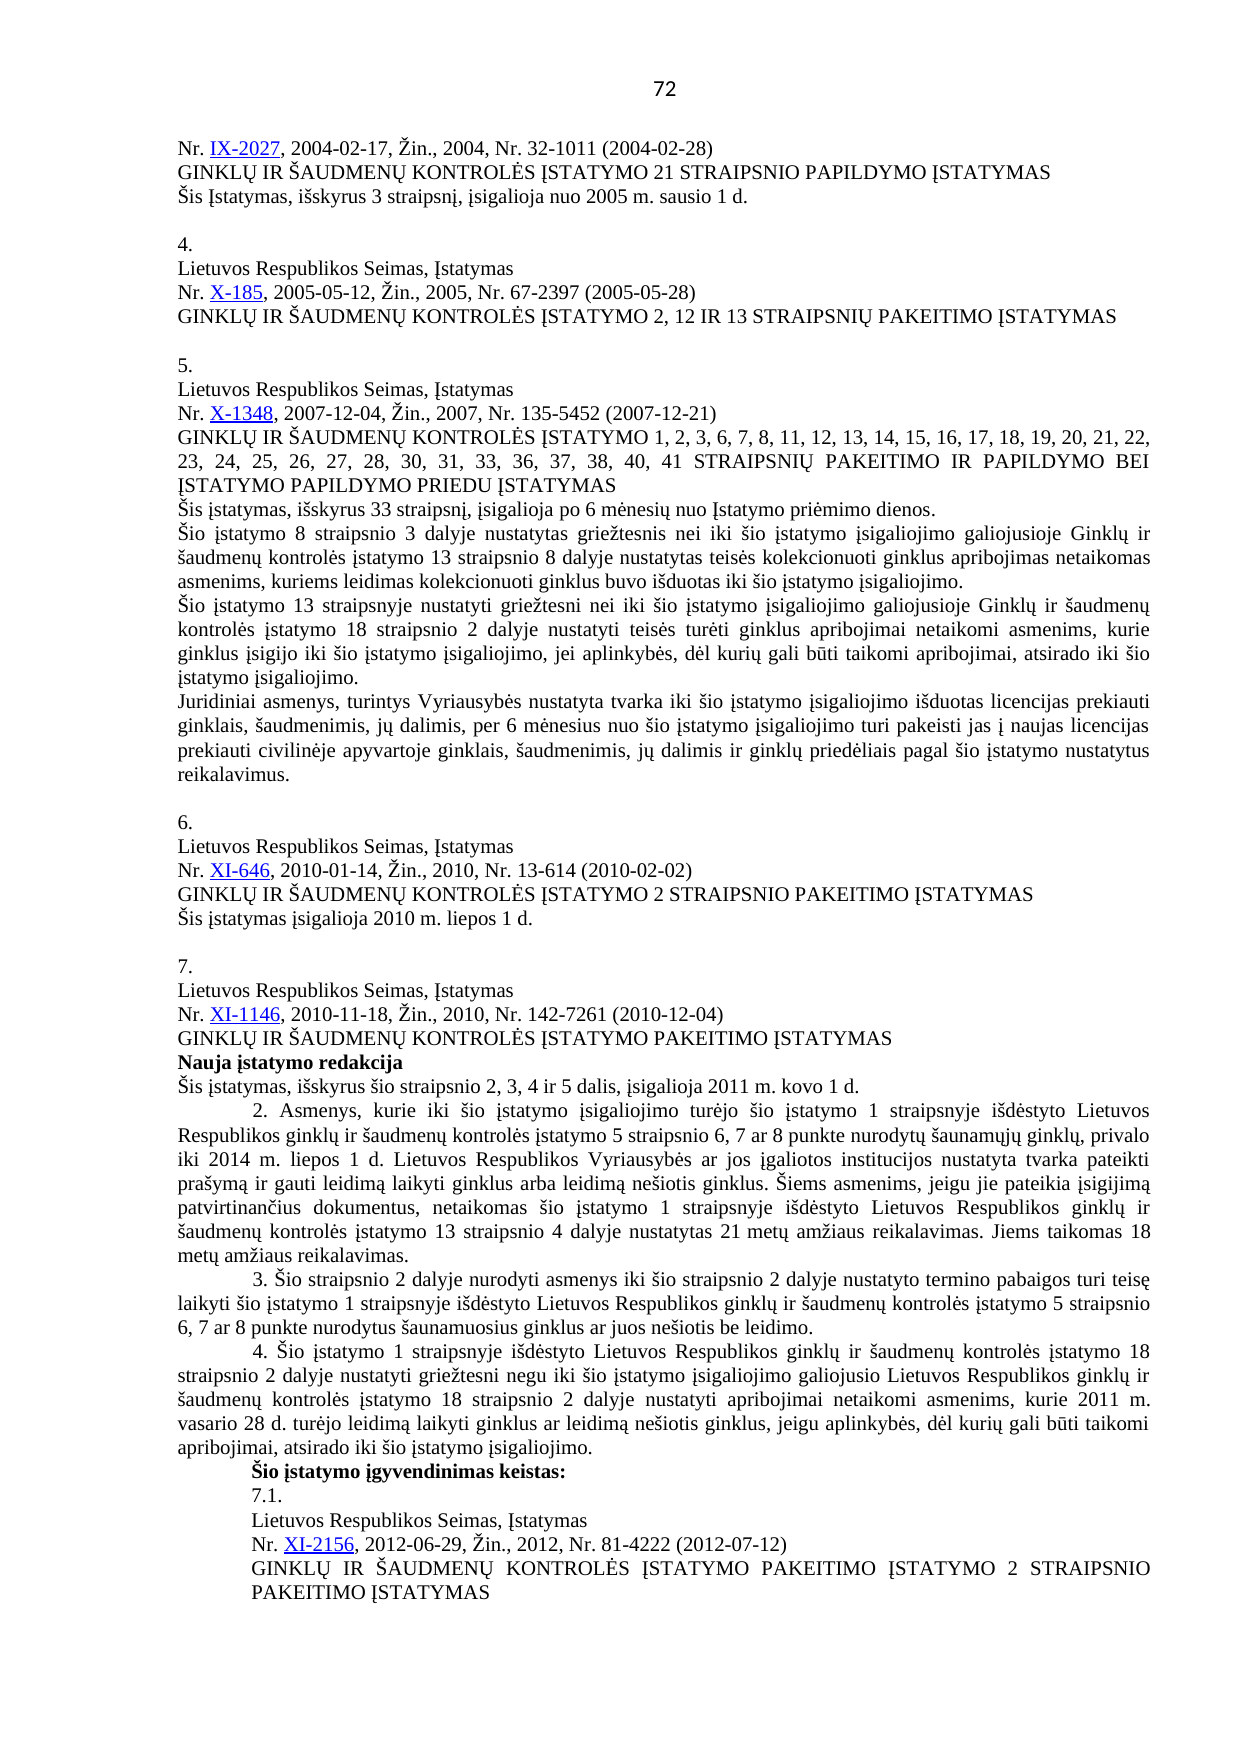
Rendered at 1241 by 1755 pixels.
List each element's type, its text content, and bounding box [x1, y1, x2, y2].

text 7.1. [177, 1483, 1152, 1507]
text Šis Įstatymas, išskyrus 3 straipsnį, įsigalioja nuo 2005 m. sausio 1 d. [177, 184, 1152, 208]
text 2. Asmenys, kurie iki šio įstatymo įsigaliojimo turėjo šio įstatymo 1 straipsnyje išdėstyto Lietuvos Respublikos ginklų ir šaudmenų kontrolės įstatymo 5 straipsnio 6, 7 ar 8 punkte nurodytų šaunamųjų ginklų, privalo iki 2014 m. liepos 1 d. Lietuvos Respublikos Vyriausybės ar jos įgaliotos institucijos nustatyta tvarka pateikti prašymą ir gauti leidimą laikyti ginklus arba leidimą nešiotis ginklus. Šiems asmenims, jeigu jie pateikia įsigijimą patvirtinančius dokumentus, netaikomas šio įstatymo 1 straipsnyje išdėstyto Lietuvos Respublikos ginklų ir šaudmenų kontrolės įstatymo 13 straipsnio 4 dalyje nustatytas 21 metų amžiaus reikalavimas. Jiems taikomas 18 metų amžiaus reikalavimas. [177, 1098, 1152, 1267]
text GINKLŲ IR ŠAUDMENŲ KONTROLĖS ĮSTATYMO 1, 2, 3, 6, 7, 8, 11, 12, 13, 14, 15, 16, 17, 18, 19, 20, 21, 22, 23, 24, 25, 26, 27, 28, 30, 31, 33, 36, 37, 38, 40, 41 STRAIPSNIŲ PAKEITIMO IR PAPILDYMO BEI ĮSTATYMO PAPILDYMO PRIEDU ĮSTATYMAS [177, 425, 1152, 497]
text Juridiniai asmenys, turintys Vyriausybės nustatyta tvarka iki šio įstatymo įsigaliojimo išduotas licencijas prekiauti ginklais, šaudmenimis, jų dalimis, per 6 mėnesius nuo šio įstatymo įsigaliojimo turi pakeisti jas į naujas licencijas prekiauti civilinėje apyvartoje ginklais, šaudmenimis, jų dalimis ir ginklų priedėliais pagal šio įstatymo nustatytus reikalavimus. [177, 689, 1152, 786]
text Nr. X-1348, 2007-12-04, Žin., 2007, Nr. 135-5452 (2007-12-21) [177, 401, 1152, 425]
text Nr. XI-646, 2010-01-14, Žin., 2010, Nr. 13-614 (2010-02-02) [177, 858, 1152, 882]
text 6. [177, 810, 1152, 834]
text 3. Šio straipsnio 2 dalyje nurodyti asmenys iki šio straipsnio 2 dalyje nustatyto termino pabaigos turi teisę laikyti šio įstatymo 1 straipsnyje išdėstyto Lietuvos Respublikos ginklų ir šaudmenų kontrolės įstatymo 5 straipsnio 6, 7 ar 8 punkte nurodytus šaunamuosius ginklus ar juos nešiotis be leidimo. [177, 1267, 1152, 1339]
text Nr. XI-1146, 2010-11-18, Žin., 2010, Nr. 142-7261 (2010-12-04) [177, 1002, 1152, 1026]
text Nr. IX-2027, 2004-02-17, Žin., 2004, Nr. 32-1011 (2004-02-28) [177, 136, 1152, 160]
text Lietuvos Respublikos Seimas, Įstatymas [177, 377, 1152, 401]
text Šis įstatymas įsigalioja 2010 m. liepos 1 d. [177, 906, 1152, 930]
text Šis įstatymas, išskyrus 33 straipsnį, įsigalioja po 6 mėnesių nuo Įstatymo priėmimo dienos. [177, 497, 1152, 521]
text Nr. X-185, 2005-05-12, Žin., 2005, Nr. 67-2397 (2005-05-28) [177, 280, 1152, 304]
text Šio įstatymo 13 straipsnyje nustatyti griežtesni nei iki šio įstatymo įsigaliojimo galiojusioje Ginklų ir šaudmenų kontrolės įstatymo 18 straipsnio 2 dalyje nustatyti teisės turėti ginklus apribojimai netaikomi asmenims, kurie ginklus įsigijo iki šio įstatymo įsigaliojimo, jei aplinkybės, dėl kurių gali būti taikomi apribojimai, atsirado iki šio įstatymo įsigaliojimo. [177, 593, 1152, 689]
text 4. [177, 232, 1152, 256]
text 7. [177, 954, 1152, 978]
subtitle GINKLŲ IR ŠAUDMENŲ KONTROLĖS ĮSTATYMO PAKEITIMO ĮSTATYMAS [177, 1026, 1152, 1050]
text GINKLŲ IR ŠAUDMENŲ KONTROLĖS ĮSTATYMO 21 STRAIPSNIO PAPILDYMO ĮSTATYMAS [177, 160, 1152, 184]
subtitle Lietuvos Respublikos Seimas, Įstatymas [177, 978, 1152, 1002]
text Šio įstatymo 8 straipsnio 3 dalyje nustatytas griežtesnis nei iki šio įstatymo įsigaliojimo galiojusioje Ginklų ir šaudmenų kontrolės įstatymo 13 straipsnio 8 dalyje nustatytas teisės kolekcionuoti ginklus apribojimas netaikomas asmenims, kuriems leidimas kolekcionuoti ginklus buvo išduotas iki šio įstatymo įsigaliojimo. [177, 521, 1152, 593]
text Šis įstatymas, išskyrus šio straipsnio 2, 3, 4 ir 5 dalis, įsigalioja 2011 m. kovo 1 d. [177, 1074, 1152, 1098]
text Šio įstatymo įgyvendinimas keistas: [177, 1459, 1152, 1483]
text 4. Šio įstatymo 1 straipsnyje išdėstyto Lietuvos Respublikos ginklų ir šaudmenų kontrolės įstatymo 18 straipsnio 2 dalyje nustatyti griežtesni negu iki šio įstatymo įsigaliojimo galiojusio Lietuvos Respublikos ginklų ir šaudmenų kontrolės įstatymo 18 straipsnio 2 dalyje nustatyti apribojimai netaikomi asmenims, kurie 2011 m. vasario 28 d. turėjo leidimą laikyti ginklus ar leidimą nešiotis ginklus, jeigu aplinkybės, dėl kurių gali būti taikomi apribojimai, atsirado iki šio įstatymo įsigaliojimo. [177, 1339, 1152, 1459]
text Lietuvos Respublikos Seimas, Įstatymas [177, 256, 1152, 280]
text Lietuvos Respublikos Seimas, Įstatymas [177, 834, 1152, 858]
text Nauja įstatymo redakcija [177, 1050, 1152, 1074]
text GINKLŲ IR ŠAUDMENŲ KONTROLĖS ĮSTATYMO 2 STRAIPSNIO PAKEITIMO ĮSTATYMAS [177, 882, 1152, 906]
text GINKLŲ IR ŠAUDMENŲ KONTROLĖS ĮSTATYMO 2, 12 IR 13 STRAIPSNIŲ PAKEITIMO ĮSTATYMAS [177, 304, 1152, 328]
text Lietuvos Respublikos Seimas, Įstatymas [177, 1507, 1152, 1532]
text 5. [177, 352, 1152, 377]
text GINKLŲ IR ŠAUDMENŲ KONTROLĖS ĮSTATYMO PAKEITIMO ĮSTATYMO 2 STRAIPSNIO PAKEITIMO ĮSTATYMAS [251, 1556, 1152, 1604]
text Nr. XI-2156, 2012-06-29, Žin., 2012, Nr. 81-4222 (2012-07-12) [177, 1532, 1152, 1556]
